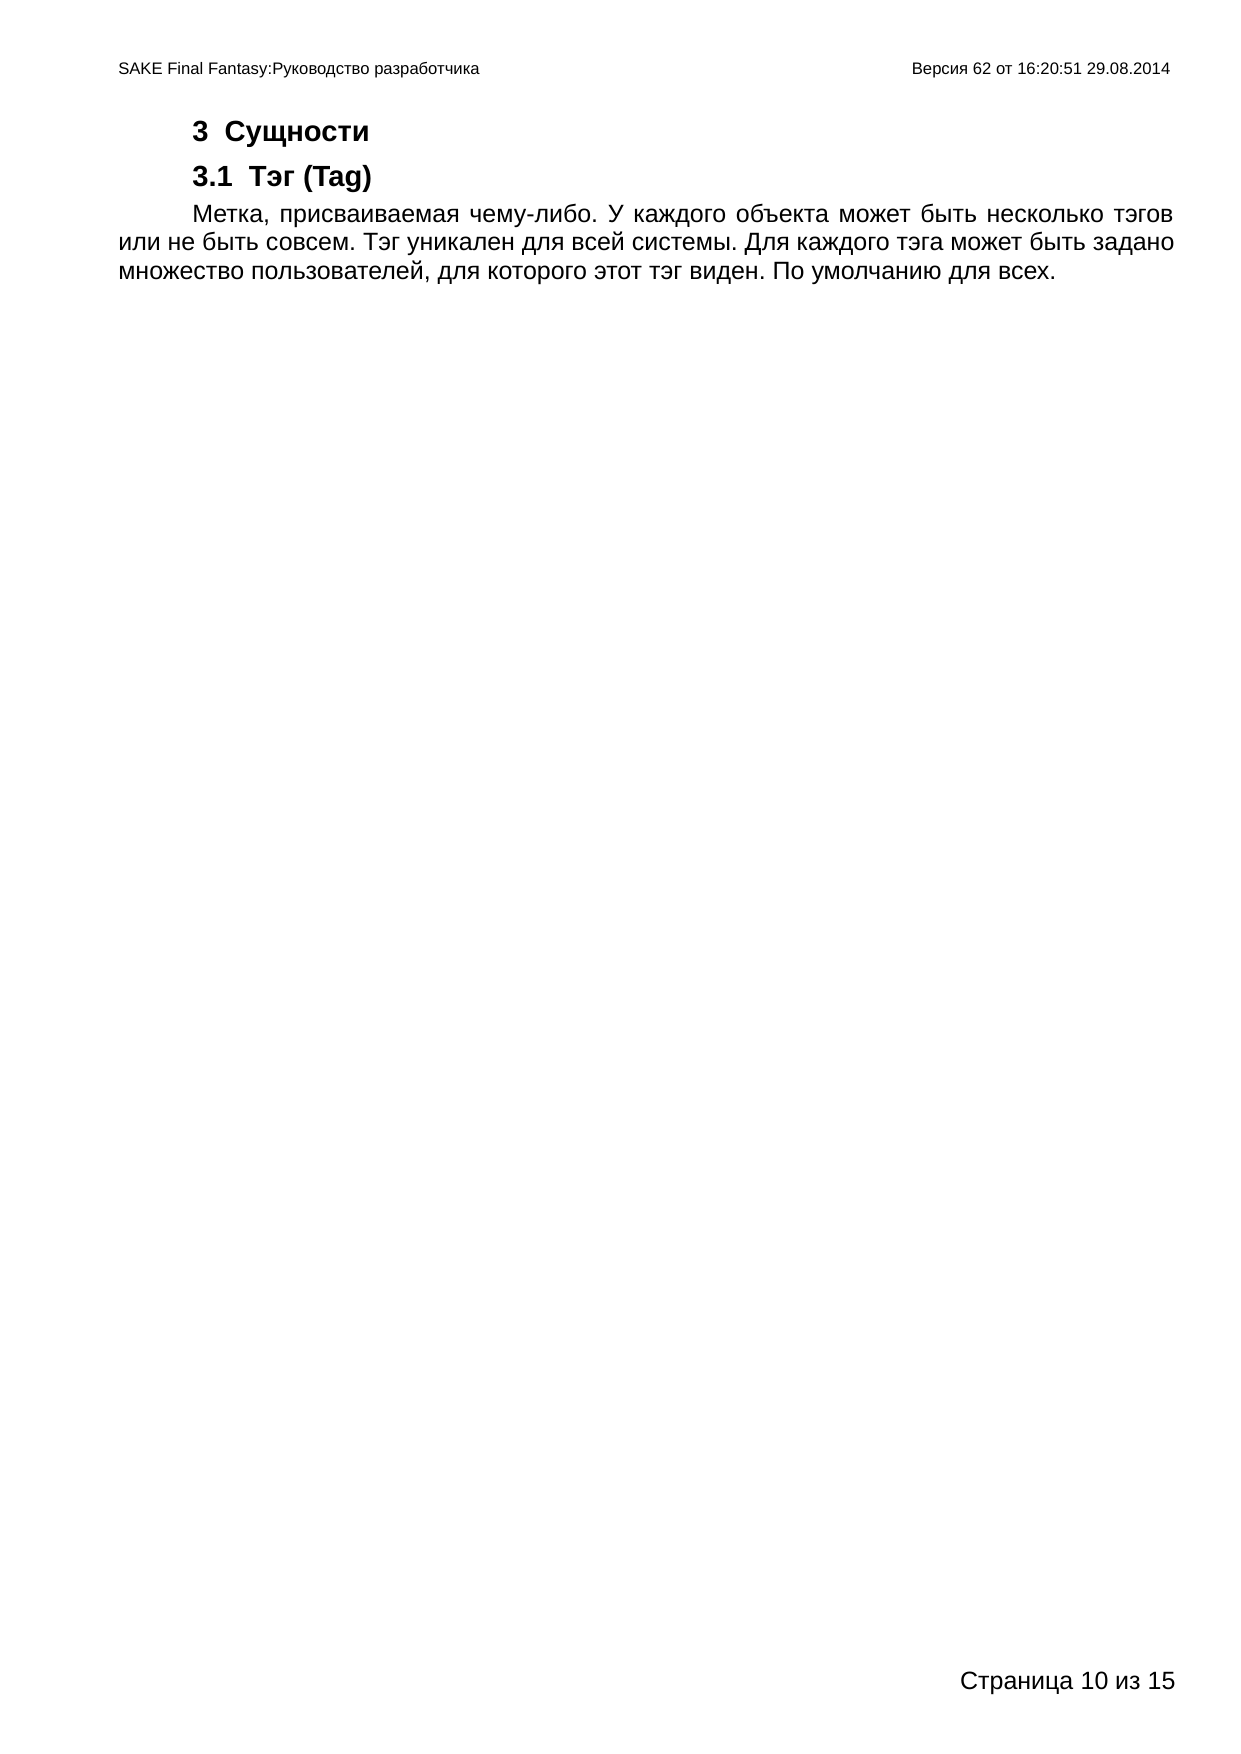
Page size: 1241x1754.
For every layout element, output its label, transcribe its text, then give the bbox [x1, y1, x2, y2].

subtitle Тэг (Tag) [118, 159, 1175, 193]
subtitle Сущности [118, 114, 1175, 147]
text Метка, присваиваемая чему-либо. У каждого объекта может быть несколько тэгов или не быть совсем. Тэг уникален для всей системы. Для каждого тэга может быть задано множество пользователей, для которого этот тэг виден. По умолчанию для всех. [118, 198, 1175, 285]
